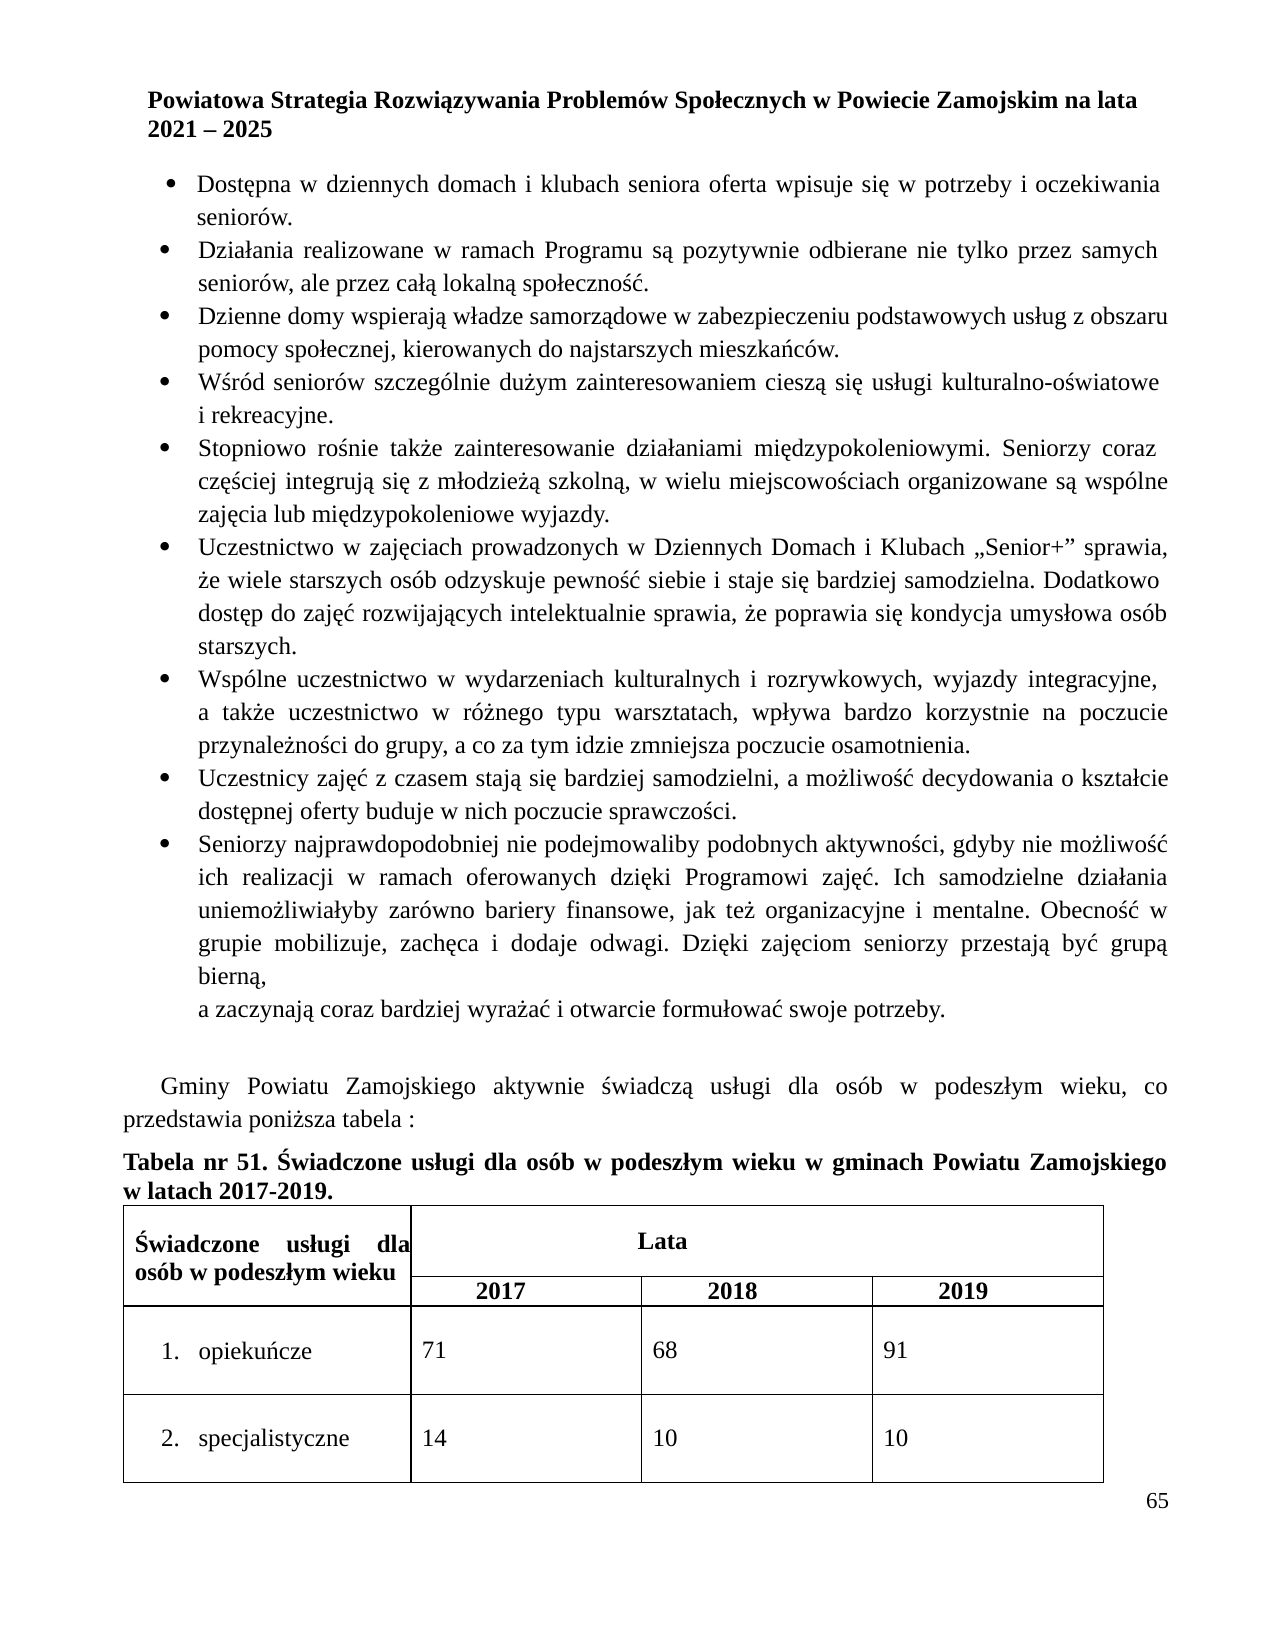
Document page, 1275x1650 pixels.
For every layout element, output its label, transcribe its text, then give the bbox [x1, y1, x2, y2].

list Seniorzy najprawdopodobniej nie podejmowaliby podobnych aktywności, gdyby nie możliwość ich realizacji w ramach oferowanych dzięki Programowi zajęć. Ich samodzielne działania uniemożliwiałyby zarówno bariery finansowe, jak też organizacyjne i mentalne. Obecność w grupie mobilizuje, zachęca i dodaje odwagi. Dzięki zajęciom seniorzy przestają być grupą bierną, a zaczynają coraz bardziej wyrażać i otwarcie formułować swoje potrzeby. [160, 829, 1169, 1023]
table_cell 10 [873, 1395, 1103, 1482]
table_cell 2019 [873, 1277, 1103, 1305]
table_cell 14 [412, 1395, 641, 1482]
table_cell 71 [412, 1307, 641, 1394]
list Wśród seniorów szczególnie dużym zainteresowaniem cieszą się usługi kulturalno-oświatowe i rekreacyjne. [160, 367, 1169, 429]
table_cell 2017 [412, 1277, 641, 1305]
list Działania realizowane w ramach Programu są pozytywnie odbierane nie tylko przez samych seniorów, ale przez całą lokalną społeczność. [160, 235, 1169, 297]
list Dzienne domy wspierają władze samorządowe w zabezpieczeniu podstawowych usług z obszaru pomocy społecznej, kierowanych do najstarszych mieszkańców. [160, 301, 1169, 363]
list Dostępna w dziennych domach i klubach seniora oferta wpisuje się w potrzeby i oczekiwania seniorów. [167, 169, 1169, 231]
table_cell specjalistyczne [124, 1395, 410, 1482]
list Uczestnictwo w zajęciach prowadzonych w Dziennych Domach i Klubach „Senior+” sprawia, że wiele starszych osób odzyskuje pewność siebie i staje się bardziej samodzielna. Dodatkowo dostęp do zajęć rozwijających intelektualnie sprawia, że poprawia się kondycja umysłowa osób starszych. [160, 532, 1169, 660]
list Uczestnicy zajęć z czasem stają się bardziej samodzielni, a możliwość decydowania o kształcie dostępnej oferty buduje w nich poczucie sprawczości. [160, 763, 1169, 825]
list Stopniowo rośnie także zainteresowanie działaniami międzypokoleniowymi. Seniorzy coraz częściej integrują się z młodzieżą szkolną, w wielu miejscowościach organizowane są wspólne zajęcia lub międzypokoleniowe wyjazdy. [160, 433, 1169, 528]
table_header Świadczone usługi dla osób w podeszłym wieku [124, 1206, 410, 1305]
table_cell 2018 [642, 1277, 872, 1305]
table_cell 68 [642, 1307, 872, 1394]
table_cell opiekuńcze [124, 1307, 410, 1394]
table_header Lata [412, 1206, 1103, 1276]
text Tabela nr 51. Świadczone usługi dla osób w podeszłym wieku w gminach Powiatu Zamojskiego w latach 2017-2019. [123, 1147, 1169, 1205]
table_cell 10 [642, 1395, 872, 1482]
text Gminy Powiatu Zamojskiego aktywnie świadczą usługi dla osób w podeszłym wieku, co przedstawia poniższa tabela : [123, 1071, 1169, 1132]
table_cell 91 [873, 1307, 1103, 1394]
list Wspólne uczestnictwo w wydarzeniach kulturalnych i rozrywkowych, wyjazdy integracyjne, a także uczestnictwo w różnego typu warsztatach, wpływa bardzo korzystnie na poczucie przynależności do grupy, a co za tym idzie zmniejsza poczucie osamotnienia. [160, 664, 1169, 759]
